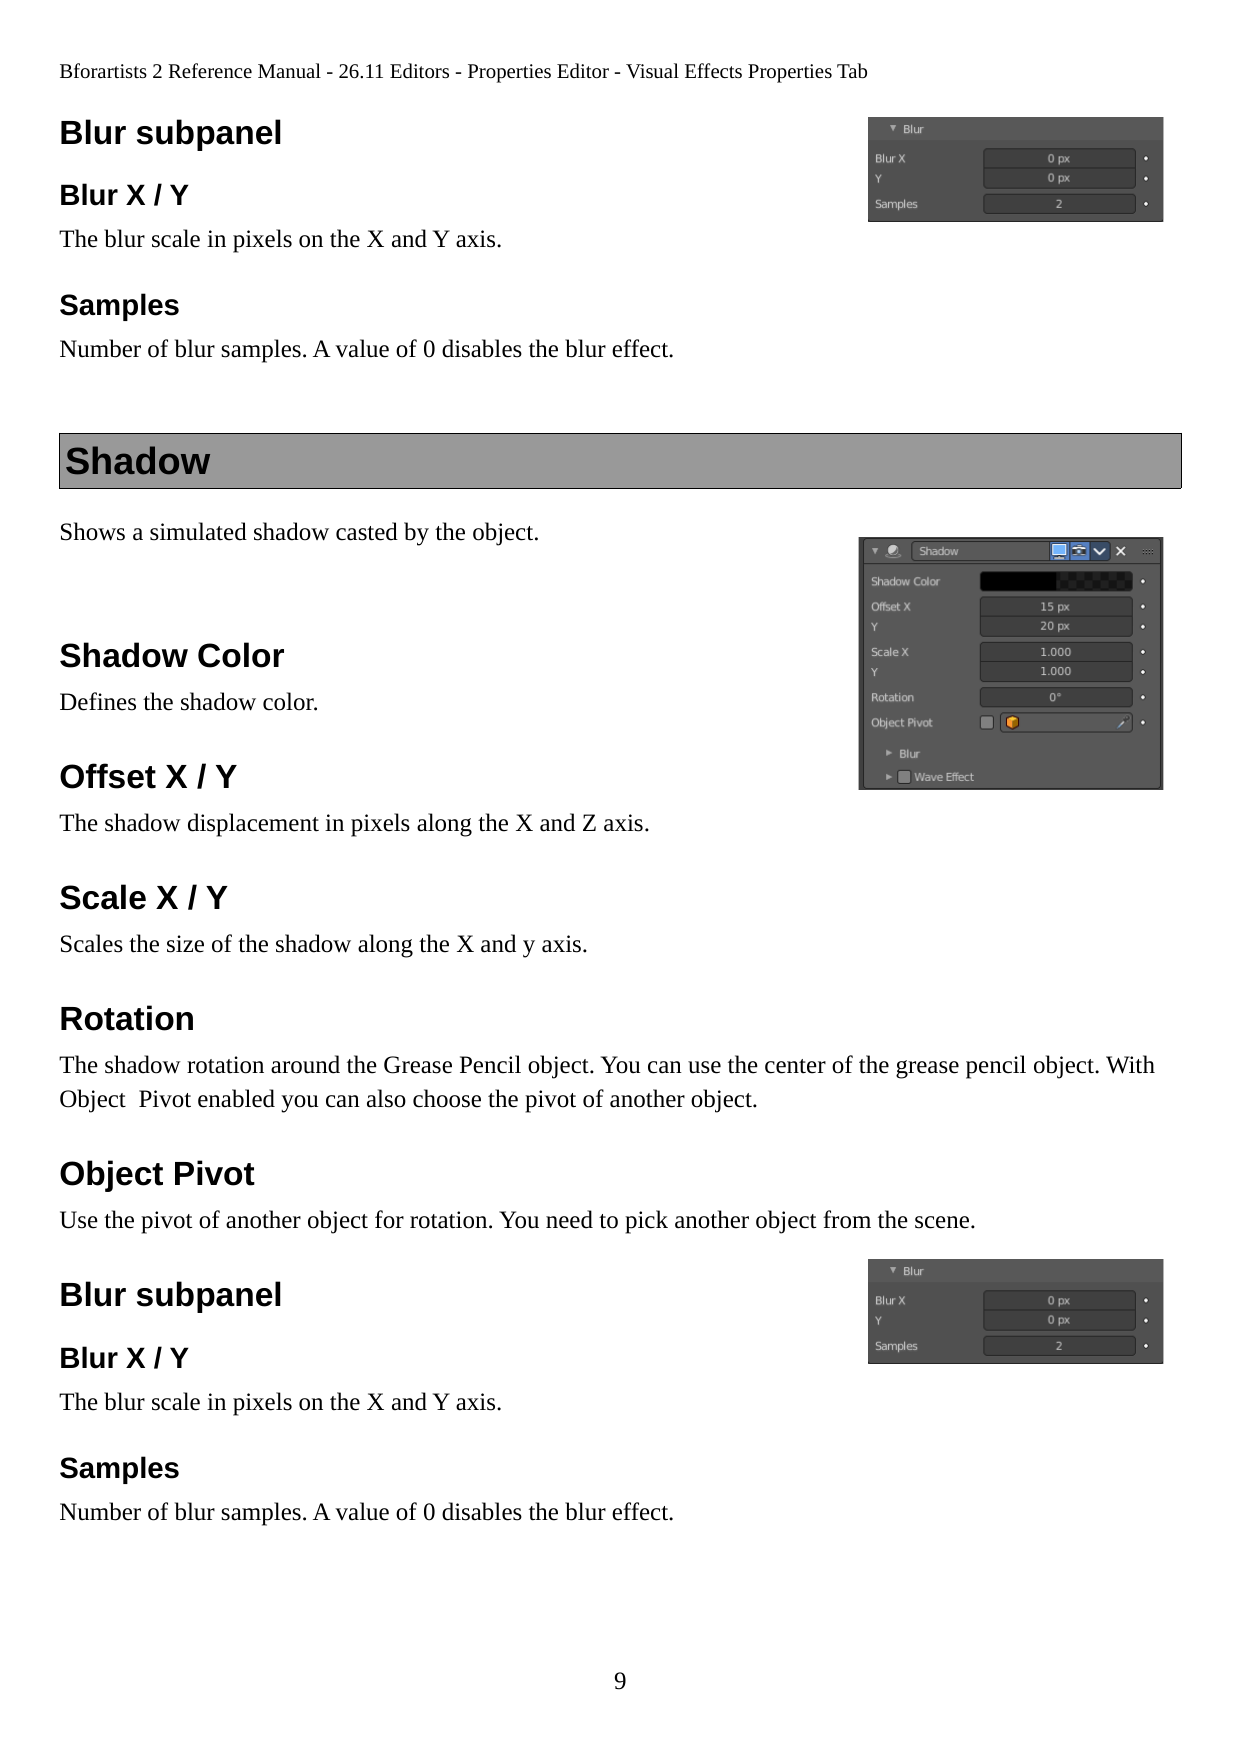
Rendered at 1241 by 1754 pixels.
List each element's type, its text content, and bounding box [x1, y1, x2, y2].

subtitle [1164, 636, 1181, 674]
text The shadow displacement in pixels along the X and Z axis. [59, 808, 1181, 837]
subtitle [1164, 178, 1181, 212]
text The blur scale in pixels on the X and Y axis. [59, 1387, 1181, 1416]
text Defines the shadow color. [59, 687, 858, 716]
subtitle Blur X / Y [59, 1341, 1181, 1375]
text Use the pivot of another object for rotation. You need to pick another object from the scene. [59, 1205, 1181, 1234]
subtitle Scale X / Y [59, 878, 1181, 916]
picture [868, 117, 1164, 222]
subtitle Blur X / Y [59, 178, 868, 212]
text The blur scale in pixels on the X and Y axis. [59, 224, 1181, 253]
picture [868, 1259, 1164, 1364]
picture [858, 537, 1164, 790]
subtitle Shadow Color [59, 636, 858, 674]
text Number of blur samples. A value of 0 disables the blur effect. [59, 1497, 1181, 1526]
subtitle Rotation [59, 999, 1181, 1037]
subtitle [1164, 1275, 1181, 1314]
subtitle Offset X / Y [59, 757, 1181, 795]
text Shows a simulated shadow casted by the object. [59, 517, 1181, 545]
subtitle Samples [59, 1451, 1181, 1485]
text The shadow rotation around the Grease Pencil object. You can use the center of the grease pencil object. With Object Pivot enabled you can also choose the pivot of another object. [59, 1050, 1181, 1113]
table_header Shadow [60, 434, 1181, 488]
text Scales the size of the shadow along the X and y axis. [59, 929, 1181, 958]
subtitle Blur subpanel [59, 113, 1181, 151]
subtitle Blur subpanel [59, 1275, 868, 1314]
subtitle Object Pivot [59, 1154, 1181, 1193]
subtitle Samples [59, 288, 1181, 322]
text Number of blur samples. A value of 0 disables the blur effect. [59, 334, 1181, 363]
